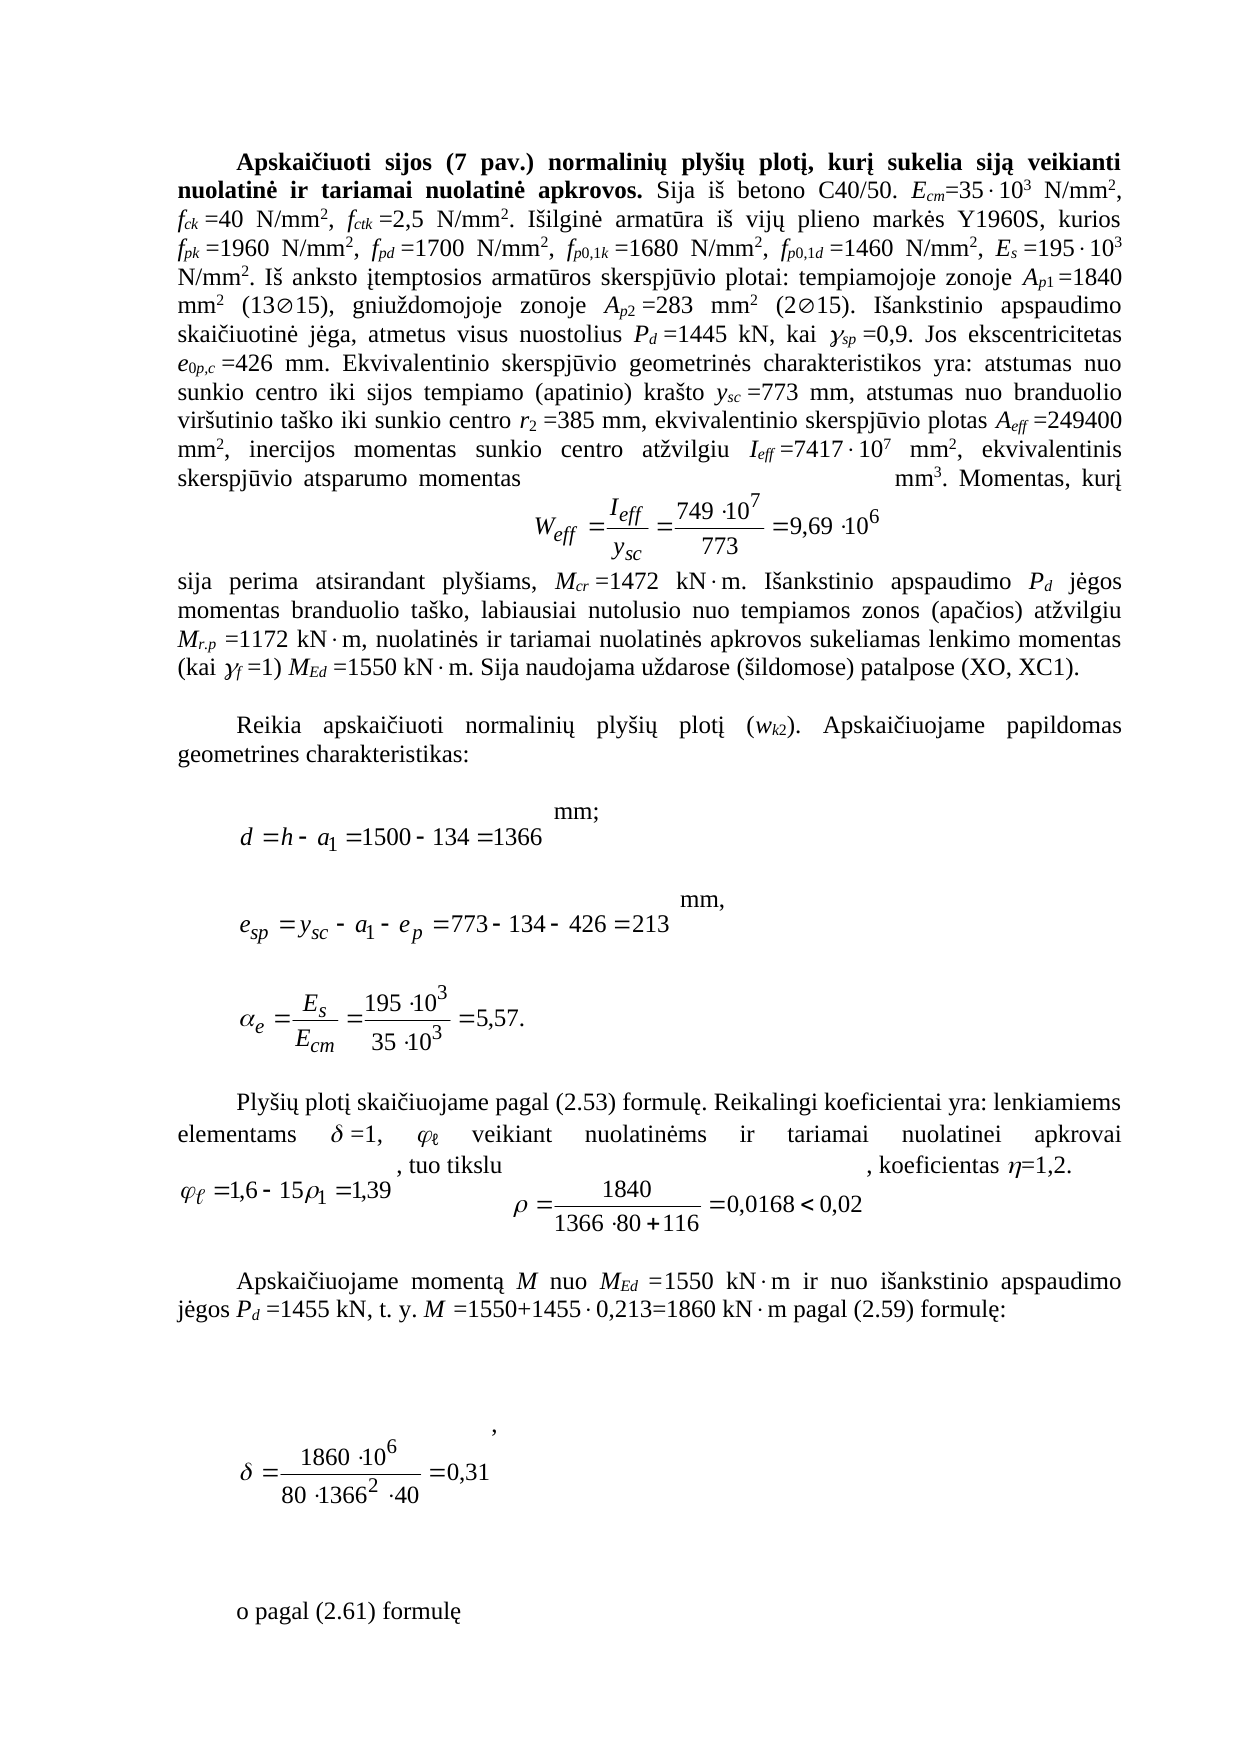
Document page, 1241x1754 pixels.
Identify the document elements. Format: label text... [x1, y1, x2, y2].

text Reikia apskaičiuoti normalinių plyšių plotį (wk2). Apskaičiuojame papildomas geometrines charakteristikas: [177, 710, 1122, 767]
text o pagal (2.61) formulę [177, 1596, 1122, 1624]
text mm; [177, 796, 1122, 855]
text Plyšių plotį skaičiuojame pagal (2.53) formulę. Reikalingi koeficientai yra: lenkiamiems elementams  =1, ℓ veikiant nuolatinėms ir tariamai nuolatinei apkrovai , tuo tikslu , koeficientas =1,2. [177, 1087, 1122, 1237]
text Apskaičiuoti sijos (7 pav.) normalinių plyšių plotį, kurį sukelia siją veikianti nuolatinė ir tariamai nuolatinė apkrovos. Sija iš betono C40/50. Ecm=35103 N/mm2, fck =40 N/mm2, fctk =2,5 N/mm2. Išilginė armatūra iš vijų plieno markės Y1960S, kurios fpk =1960 N/mm2, fpd =1700 N/mm2, fp0,1k =1680 N/mm2, fp0,1d =1460 N/mm2, Es =195103 N/mm2. Iš anksto įtemptosios armatūros skerspjūvio plotai: tempiamojoje zonoje Ap1 =1840 mm2 (1315), gniuždomojoje zonoje Ap2 =283 mm2 (215). Išankstinio apspaudimo skaičiuotinė jėga, atmetus visus nuostolius Pd =1445 kN, kai sp =0,9. Jos ekscentricitetas e0p,c =426 mm. Ekvivalentinio skerspjūvio geometrinės charakteristikos yra: atstumas nuo sunkio centro iki sijos tempiamo (apatinio) krašto ysc =773 mm, atstumas nuo branduolio viršutinio taško iki sunkio centro r2 =385 mm, ekvivalentinio skerspjūvio plotas Aeff =249400 mm2, inercijos momentas sunkio centro atžvilgiu Ieff =7417107 mm2, ekvivalentinis skerspjūvio atsparumo momentas mm3. Momentas, kurį sija perima atsirandant plyšiams, Mcr =1472 kNm. Išankstinio apspaudimo Pd jėgos momentas branduolio taško, labiausiai nutolusio nuo tempiamos zonos (apačios) atžvilgiu Mr.p =1172 kNm, nuolatinės ir tariamai nuolatinės apkrovos sukeliamas lenkimo momentas (kai f =1) MEd =1550 kNm. Sija naudojama uždarose (šildomose) patalpose (XO, XC1). [177, 147, 1122, 681]
text Apskaičiuojame momentą M nuo MEd =1550 kNm ir nuo išankstinio apspaudimo jėgos Pd =1455 kN, t. y. M =1550+14550,213=1860 kNm pagal (2.59) formulę: [177, 1266, 1122, 1323]
text , [177, 1409, 1122, 1509]
text mm, [177, 884, 1122, 950]
